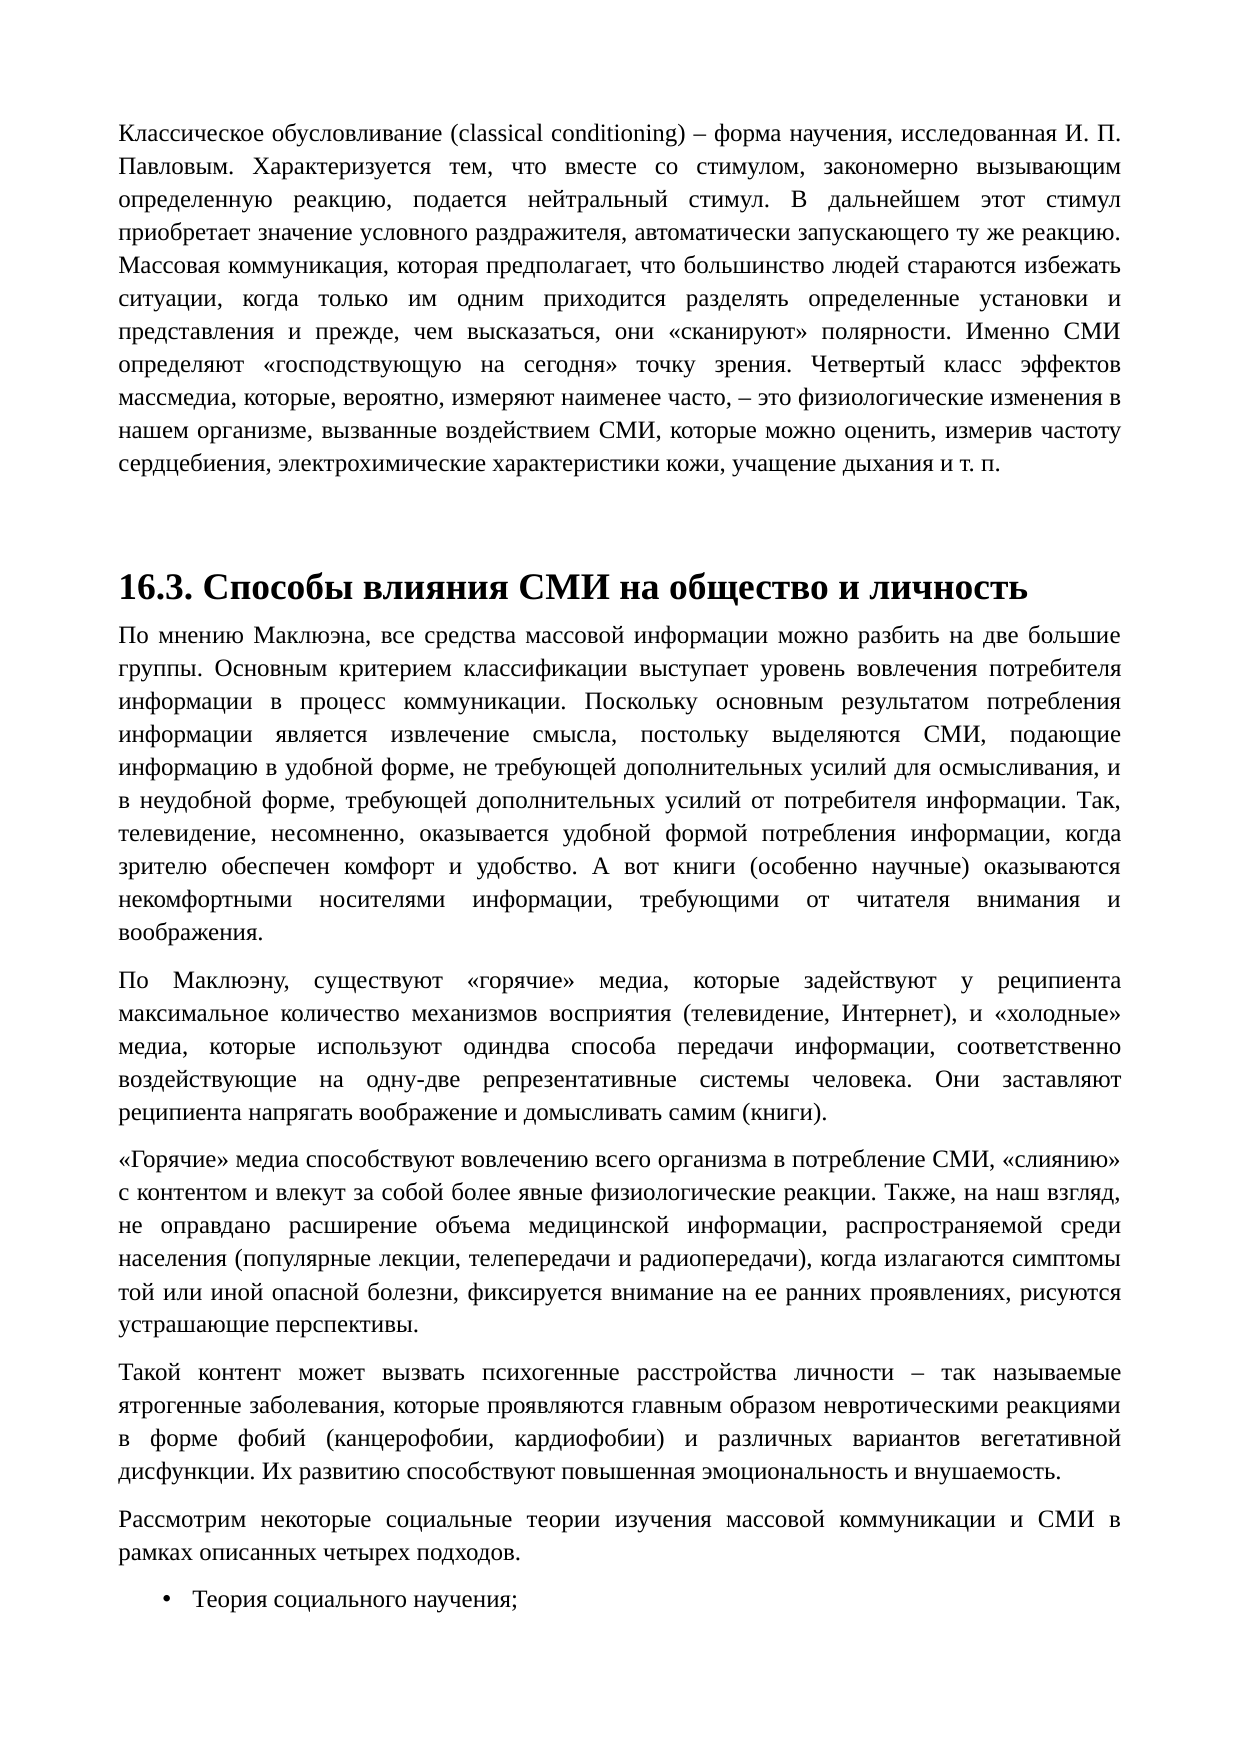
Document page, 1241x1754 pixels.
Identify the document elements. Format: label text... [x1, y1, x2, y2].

subtitle 16.3. Способы влияния СМИ на общество и личность [118, 564, 1122, 607]
list Теория социального научения; [162, 1584, 1122, 1613]
text По мнению Маклюэна, все средства массовой информации можно разбить на две большие группы. Основным критерием классификации выступает уровень вовлечения потребителя информации в процесс коммуникации. Поскольку основным результатом потребления информации является извлечение смысла, постольку выделяются СМИ, подающие информацию в удобной форме, не требующей дополнительных усилий для осмысливания, и в неудобной форме, требующей дополнительных усилий от потребителя информации. Так, телевидение, несомненно, оказывается удобной формой потребления информации, когда зрителю обеспечен комфорт и удобство. А вот книги (особенно научные) оказываются некомфортными носителями информации, требующими от читателя внимания и воображения. [118, 620, 1122, 946]
text «Горячие» медиа способствуют вовлечению всего организма в потребление СМИ, «слиянию» с контентом и влекут за собой более явные физиологические реакции. Также, на наш взгляд, не оправдано расширение объема медицинской информации, распространяемой среди населения (популярные лекции, телепередачи и радиопередачи), когда излагаются симптомы той или иной опасной болезни, фиксируется внимание на ее ранних проявлениях, рисуются устрашающие перспективы. [118, 1144, 1122, 1338]
text По Маклюэну, существуют «горячие» медиа, которые задействуют у реципиента максимальное количество механизмов восприятия (телевидение, Интернет), и «холодные» медиа, которые используют одиндва способа передачи информации, соответственно воздействующие на одну-две репрезентативные системы человека. Они заставляют реципиента напрягать воображение и домысливать самим (книги). [118, 965, 1122, 1126]
text Классическое обусловливание (classical conditioning) – форма научения, исследованная И. П. Павловым. Характеризуется тем, что вместе со стимулом, закономерно вызывающим определенную реакцию, подается нейтральный стимул. В дальнейшем этот стимул приобретает значение условного раздражителя, автоматически запускающего ту же реакцию. Массовая коммуникация, которая предполагает, что большинство людей стараются избежать ситуации, когда только им одним приходится разделять определенные установки и представления и прежде, чем высказаться, они «сканируют» полярности. Именно СМИ определяют «господствующую на сегодня» точку зрения. Четвертый класс эффектов массмедиа, которые, вероятно, измеряют наименее часто, – это физиологические изменения в нашем организме, вызванные воздействием СМИ, которые можно оценить, измерив частоту сердцебиения, электрохимические характеристики кожи, учащение дыхания и т. п. [118, 118, 1122, 477]
text Такой контент может вызвать психогенные расстройства личности – так называемые ятрогенные заболевания, которые проявляются главным образом невротическими реакциями в форме фобий (канцерофобии, кардиофобии) и различных вариантов вегетативной дисфункции. Их развитию способствуют повышенная эмоциональность и внушаемость. [118, 1357, 1122, 1485]
text Рассмотрим некоторые социальные теории изучения массовой коммуникации и СМИ в рамках описанных четырех подходов. [118, 1504, 1122, 1566]
